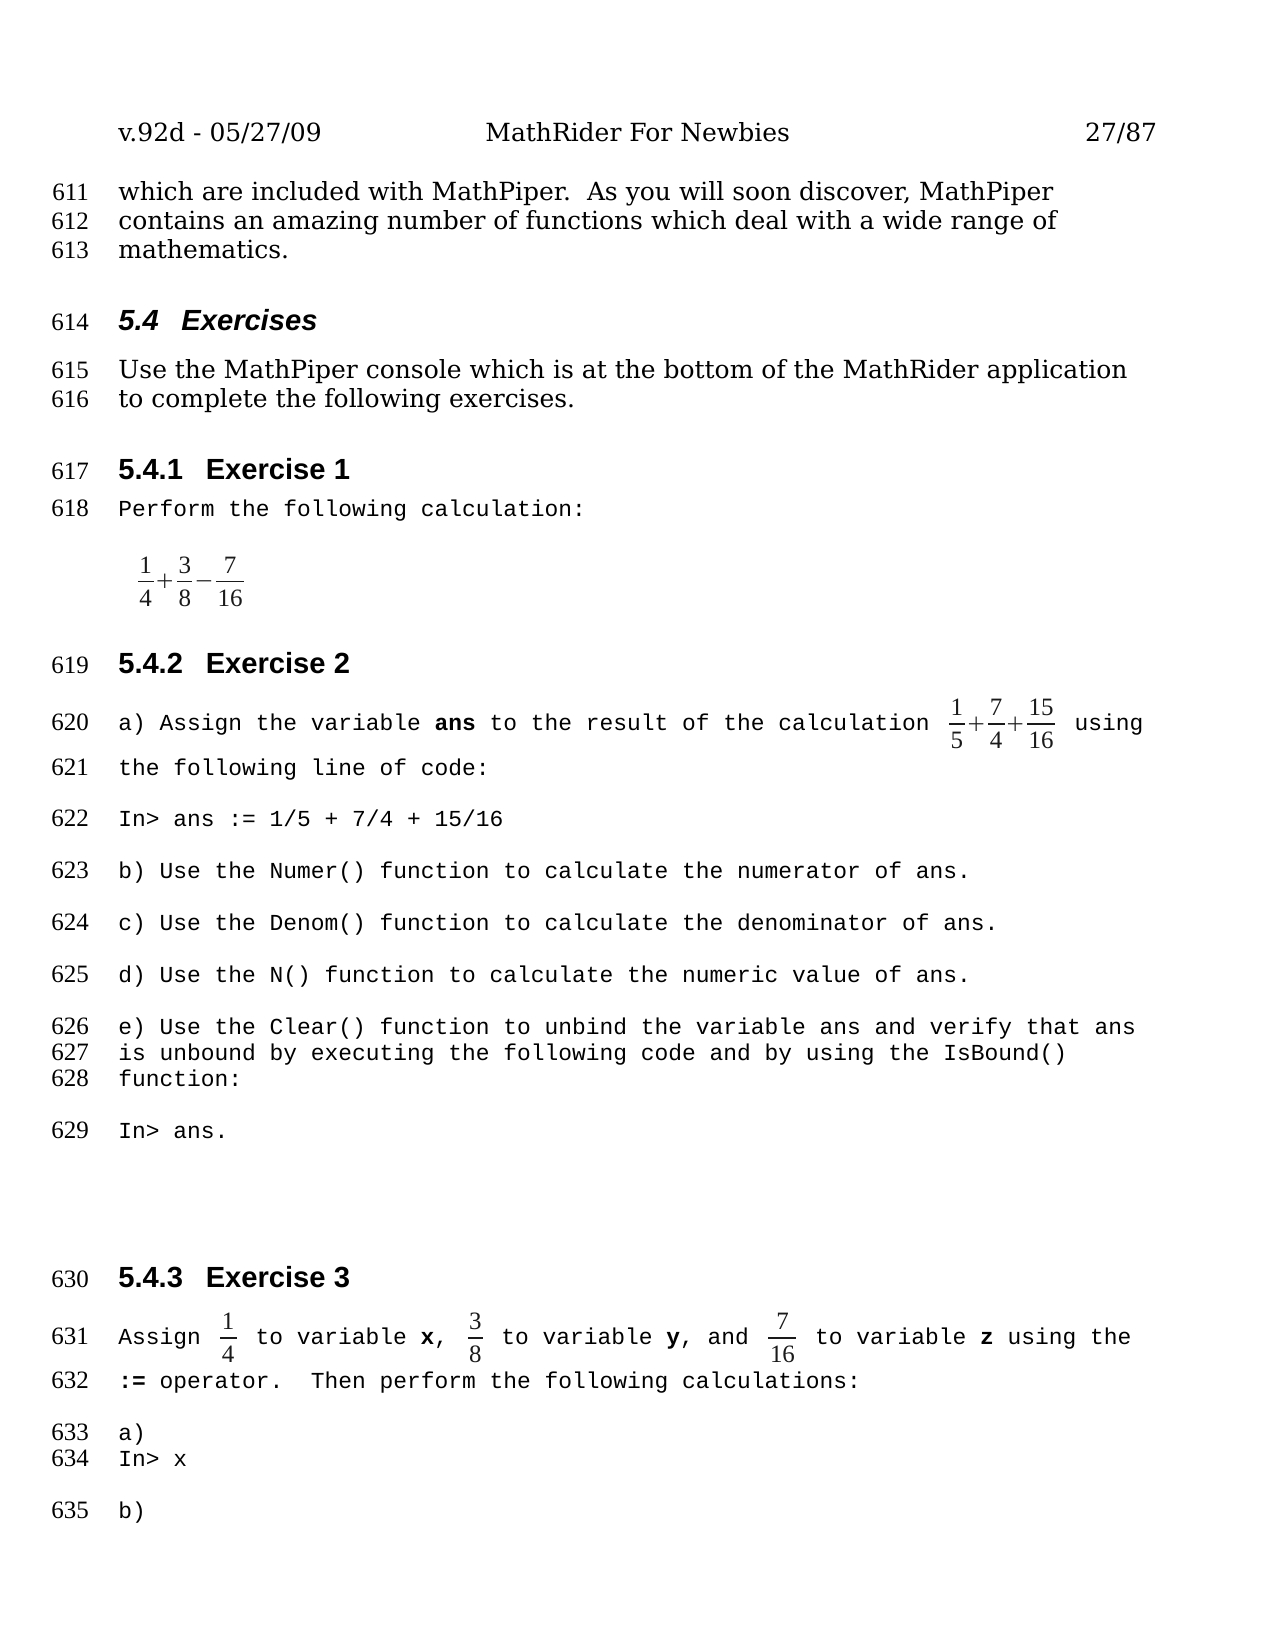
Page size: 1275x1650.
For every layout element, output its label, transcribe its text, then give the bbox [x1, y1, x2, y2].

text b) [118, 1499, 1157, 1526]
text d) Use the N() function to calculate the numeric value of ans. [118, 963, 1157, 989]
text b) Use the Numer() function to calculate the numerator of ans. [118, 860, 1157, 886]
text which are included with MathPiper. As you will soon discover, MathPiper contains an amazing number of functions which deal with a wide range of mathematics. [118, 177, 1157, 264]
text a) Assign the variable ans to the result of the calculationusing the following line of code: [118, 692, 1157, 782]
text In> ans := 1/5 + 7/4 + 15/16 [118, 808, 1157, 834]
subtitle Exercise 3 [118, 1261, 1157, 1294]
subtitle Exercises [118, 303, 1157, 337]
text e) Use the Clear() function to unbind the variable ans and verify that ans is unbound by executing the following code and by using the IsBound() function: [118, 1015, 1157, 1093]
text c) Use the Denom() function to calculate the denominator of ans. [118, 912, 1157, 937]
subtitle Exercise 2 [118, 647, 1157, 680]
text a) [118, 1422, 1157, 1448]
subtitle Exercise 1 [118, 452, 1157, 486]
text In> x [118, 1448, 1157, 1474]
text Assignto variable x,to variable y, andto variable z using the := operator. Then perform the following calculations: [118, 1306, 1157, 1396]
text Perform the following calculation: [118, 498, 1157, 524]
text In> ans. [118, 1119, 1157, 1145]
text Use the MathPiper console which is at the bottom of the MathRider application to complete the following exercises. [118, 355, 1157, 413]
